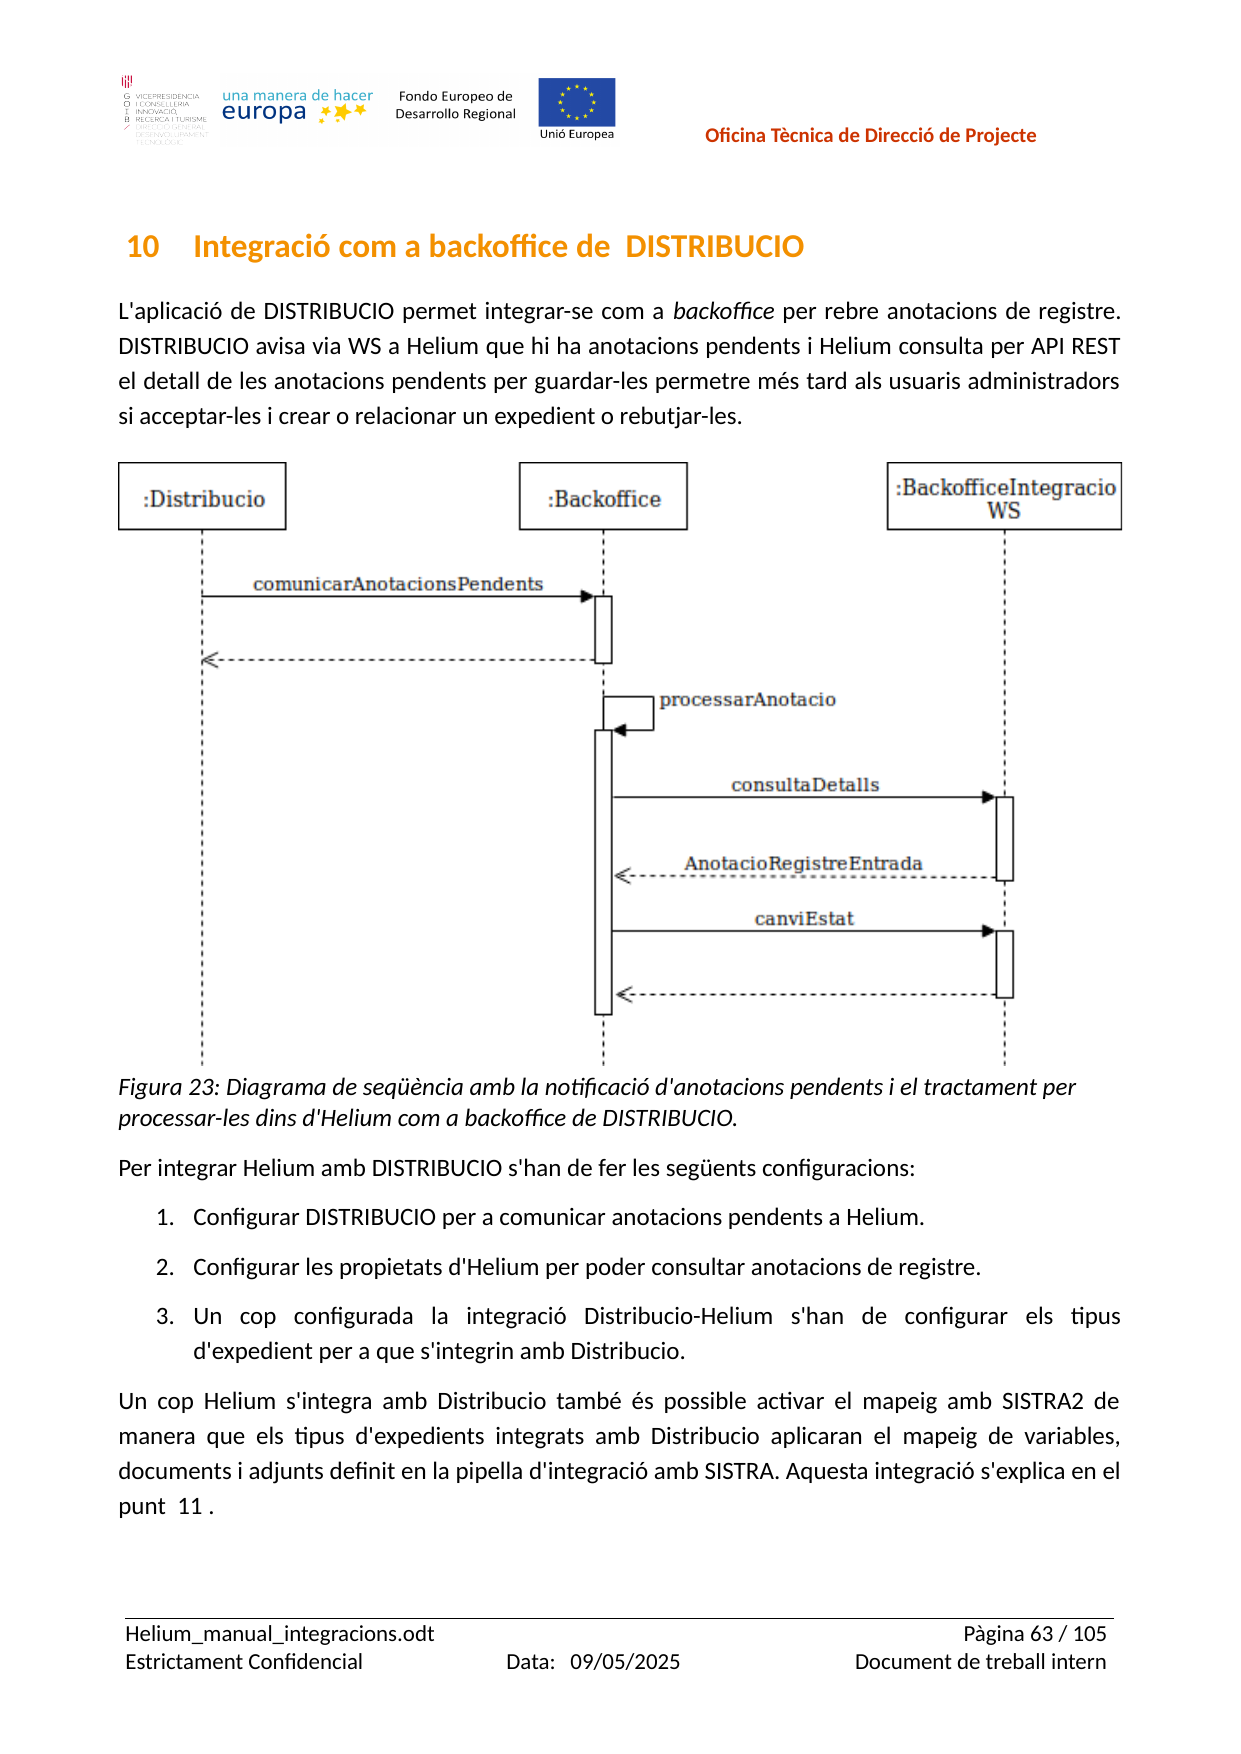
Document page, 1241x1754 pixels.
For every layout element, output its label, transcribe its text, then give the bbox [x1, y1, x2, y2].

text Per integrar Helium amb DISTRIBUCIO s'han de fer les següents configuracions: [118, 1152, 1122, 1182]
text Figura 23: Diagrama de seqüència amb la notificació d'anotacions pendents i el tractament per processar-les dins d'Helium com a backoffice de DISTRIBUCIO. [118, 1066, 1122, 1133]
subtitle Integració com a backoffice de DISTRIBUCIO [118, 225, 1122, 266]
list Configurar les propietats d'Helium per poder consultar anotacions de registre. [156, 1251, 1122, 1281]
picture [219, 73, 621, 147]
text Un cop Helium s'integra amb Distribucio també és possible activar el mapeig amb SISTRA2 de manera que els tipus d'expedients integrats amb Distribucio aplicaran el mapeig de variables, documents i adjunts definit en la pipella d'integració amb SISTRA. Aquesta integració s'explica en el punt 11. [118, 1385, 1122, 1521]
list Un cop configurada la integració Distribucio-Helium s'han de configurar els tipus d'expedient per a que s'integrin amb Distribucio. [156, 1300, 1122, 1366]
picture [118, 462, 1123, 1066]
picture [118, 73, 213, 147]
list Configurar DISTRIBUCIO per a comunicar anotacions pendents a Helium. [156, 1201, 1122, 1232]
text L'aplicació de DISTRIBUCIO permet integrar-se com a backoffice per rebre anotacions de registre. DISTRIBUCIO avisa via WS a Helium que hi ha anotacions pendents i Helium consulta per API REST el detall de les anotacions pendents per guardar-les permetre més tard als usuaris administradors si acceptar-les i crear o relacionar un expedient o rebutjar-les. [118, 295, 1122, 431]
